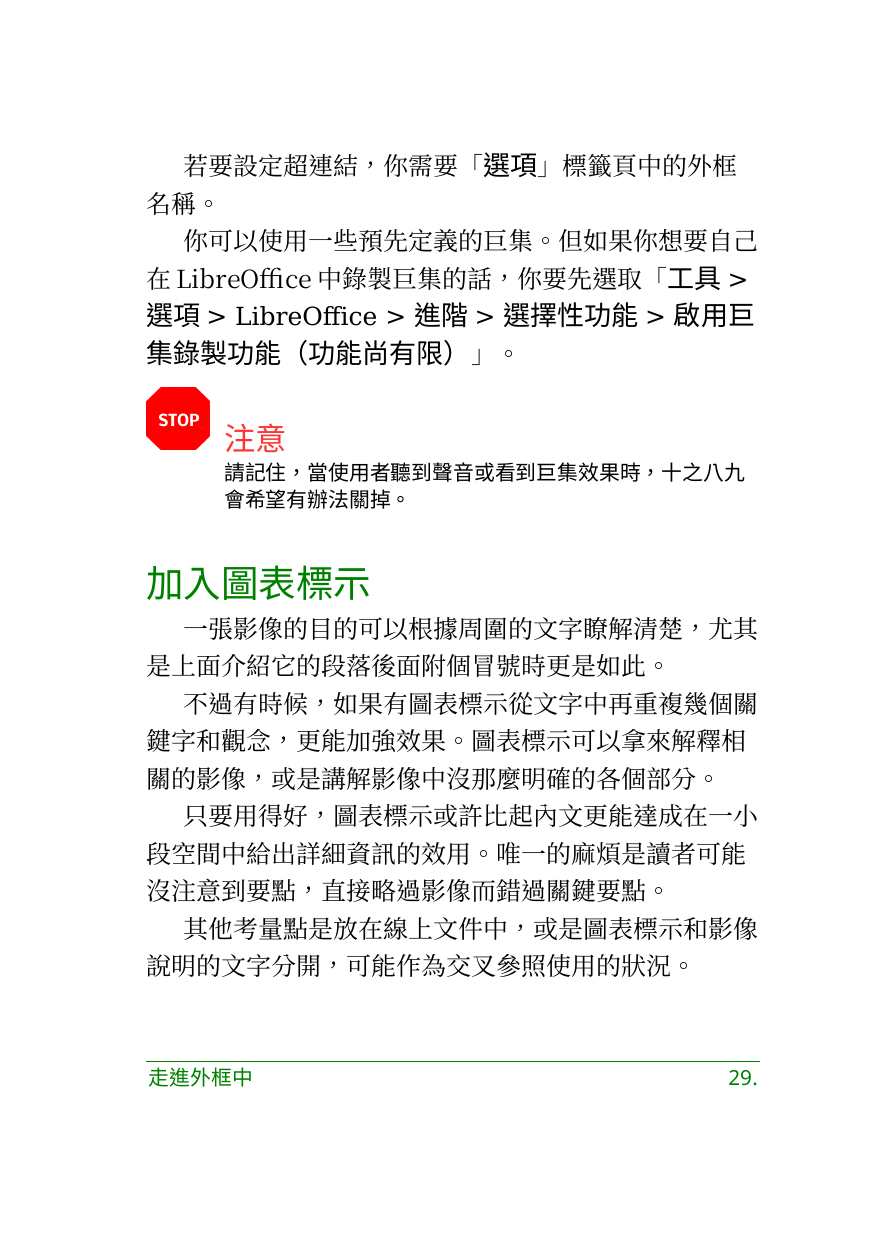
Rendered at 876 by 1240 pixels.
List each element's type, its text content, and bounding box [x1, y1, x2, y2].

list 注意 [146, 386, 760, 459]
text 一張影像的目的可以根據周圍的文字瞭解清楚，尤其是上面介紹它的段落後面附個冒號時更是如此。 [146, 608, 760, 683]
text 只要用得好，圖表標示或許比起內文更能達成在一小段空間中給出詳細資訊的效用。唯一的麻煩是讀者可能沒注意到要點，直接略過影像而錯過關鍵要點。 [146, 796, 760, 908]
text 若要設定超連結，你需要「選項」標籤頁中的外框名稱。 [146, 146, 760, 221]
text 你可以使用一些預先定義的巨集。但如果你想要自己在LibreOffice中錄製巨集的話，你要先選取「工具 > 選項 > LibreOffice > 進階 > 選擇性功能 > 啟用巨集錄製功能（功能尚有限）」。 [146, 221, 760, 371]
text 其他考量點是放在線上文件中，或是圖表標示和影像說明的文字分開，可能作為交叉參照使用的狀況。 [146, 908, 760, 983]
text 不過有時候，如果有圖表標示從文字中再重複幾個關鍵字和觀念，更能加強效果。圖表標示可以拿來解釋相關的影像，或是講解影像中沒那麼明確的各個部分。 [146, 683, 760, 796]
picture [146, 387, 210, 450]
subtitle 加入圖表標示 [146, 554, 760, 608]
text 請記住，當使用者聽到聲音或看到巨集效果時，十之八九會希望有辦法關掉。 [224, 459, 760, 513]
